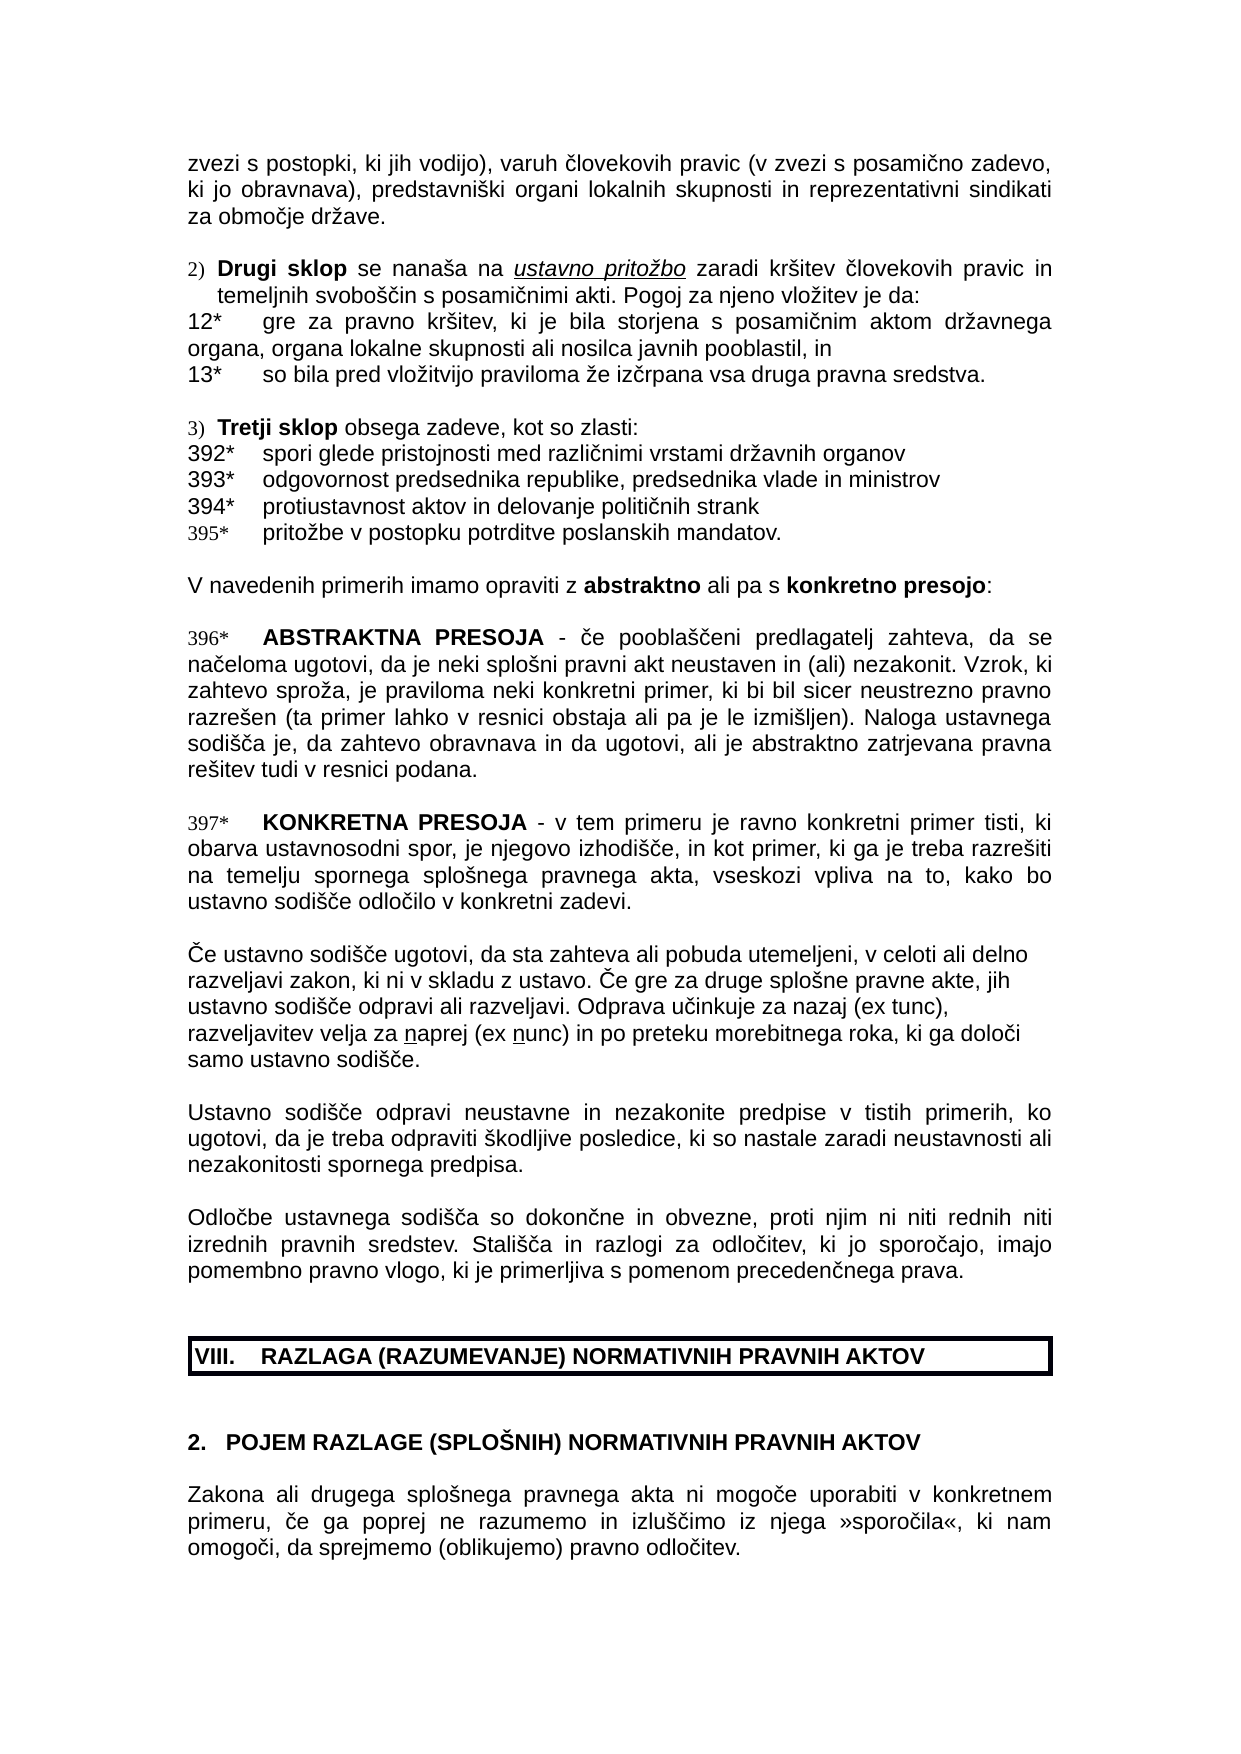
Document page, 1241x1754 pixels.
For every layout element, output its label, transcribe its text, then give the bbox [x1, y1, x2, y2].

list Drugi sklop se nanaša na ustavno pritožbo zaradi kršitev človekovih pravic in temeljnih svoboščin s posamičnimi akti. Pogoj za njeno vložitev je da: [187, 255, 1053, 308]
text VIII. RAZLAGA (RAZUMEVANJE) NORMATIVNIH PRAVNIH AKTOV [192, 1341, 1048, 1371]
text 2. POJEM RAZLAGE (SPLOŠNIH) NORMATIVNIH PRAVNIH AKTOV [187, 1428, 1053, 1455]
list protiustavnost aktov in delovanje političnih strank [187, 493, 1053, 519]
list pritožbe v postopku potrditve poslanskih mandatov. [187, 519, 1053, 545]
list ABSTRAKTNA PRESOJA - če pooblaščeni predlagatelj zahteva, da se načeloma ugotovi, da je neki splošni pravni akt neustaven in (ali) nezakonit. Vzrok, ki zahtevo sproža, je praviloma neki konkretni primer, ki bi bil sicer neustrezno pravno razrešen (ta primer lahko v resnici obstaja ali pa je le izmišljen). Naloga ustavnega sodišča je, da zahtevo obravnava in da ugotovi, ali je abstraktno zatrjevana pravna rešitev tudi v resnici podana. [187, 624, 1053, 782]
list so bila pred vložitvijo praviloma že izčrpana vsa druga pravna sredstva. [187, 361, 1053, 387]
text Če ustavno sodišče ugotovi, da sta zahteva ali pobuda utemeljeni, v celoti ali delno razveljavi zakon, ki ni v skladu z ustavo. Če gre za druge splošne pravne akte, jih ustavno sodišče odpravi ali razveljavi. Odprava učinkuje za nazaj (ex tunc), razveljavitev velja za naprej (ex nunc) in po preteku morebitnega roka, ki ga določi samo ustavno sodišče. [187, 941, 1053, 1072]
text Zakona ali drugega splošnega pravnega akta ni mogoče uporabiti v konkretnem primeru, če ga poprej ne razumemo in izluščimo iz njega »sporočila«, ki nam omogoči, da sprejmemo (oblikujemo) pravno odločitev. [187, 1481, 1053, 1560]
list gre za pravno kršitev, ki je bila storjena s posamičnim aktom državnega organa, organa lokalne skupnosti ali nosilca javnih pooblastil, in [187, 308, 1053, 361]
list Tretji sklop obsega zadeve, kot so zlasti: [187, 413, 1053, 440]
list odgovornost predsednika republike, predsednika vlade in ministrov [187, 466, 1053, 493]
text Ustavno sodišče odpravi neustavne in nezakonite predpise v tistih primerih, ko ugotovi, da je treba odpraviti škodljive posledice, ki so nastale zaradi neustavnosti ali nezakonitosti spornega predpisa. [187, 1099, 1053, 1178]
list KONKRETNA PRESOJA - v tem primeru je ravno konkretni primer tisti, ki obarva ustavnosodni spor, je njegovo izhodišče, in kot primer, ki ga je treba razrešiti na temelju spornega splošnega pravnega akta, vseskozi vpliva na to, kako bo ustavno sodišče odločilo v konkretni zadevi. [187, 809, 1053, 914]
list spori glede pristojnosti med različnimi vrstami državnih organov [187, 440, 1053, 466]
text zvezi s postopki, ki jih vodijo), varuh človekovih pravic (v zvezi s posamično zadevo, ki jo obravnava), predstavniški organi lokalnih skupnosti in reprezentativni sindikati za območje države. [187, 150, 1053, 229]
text V navedenih primerih imamo opraviti z abstraktno ali pa s konkretno presojo: [187, 572, 1053, 598]
text Odločbe ustavnega sodišča so dokončne in obvezne, proti njim ni niti rednih niti izrednih pravnih sredstev. Stališča in razlogi za odločitev, ki jo sporočajo, imajo pomembno pravno vlogo, ki je primerljiva s pomenom precedenčnega prava. [187, 1204, 1053, 1283]
